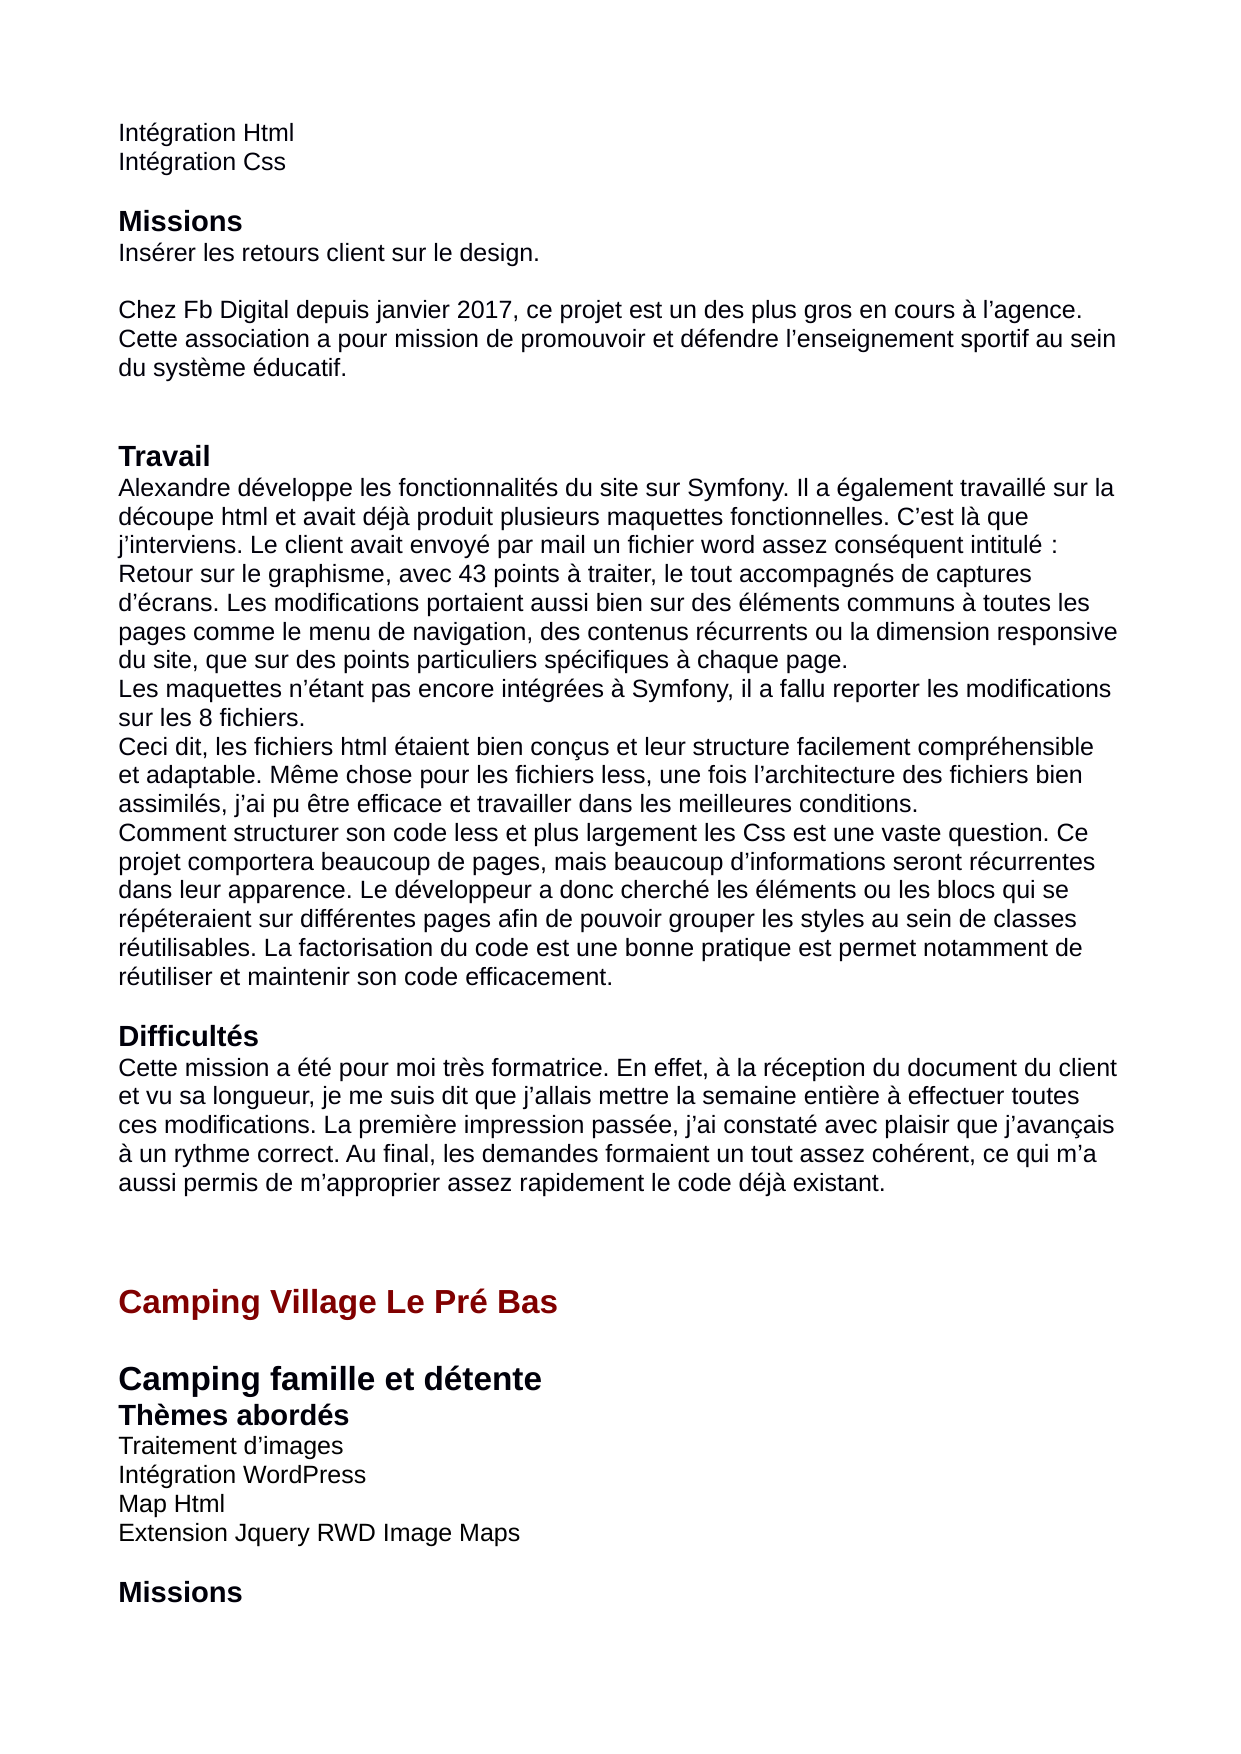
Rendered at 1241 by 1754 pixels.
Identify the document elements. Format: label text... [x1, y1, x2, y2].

text Ceci dit, les fichiers html étaient bien conçus et leur structure facilement compréhensible et adaptable. Même chose pour les fichiers less, une fois l’architecture des fichiers bien assimilés, j’ai pu être efficace et travailler dans les meilleures conditions. [118, 731, 1122, 818]
text Alexandre développe les fonctionnalités du site sur Symfony. Il a également travaillé sur la découpe html et avait déjà produit plusieurs maquettes fonctionnelles. C’est là que j’interviens. Le client avait envoyé par mail un fichier word assez conséquent intitulé : Retour sur le graphisme, avec 43 points à traiter, le tout accompagnés de captures d’écrans. Les modifications portaient aussi bien sur des éléments communs à toutes les pages comme le menu de navigation, des contenus récurrents ou la dimension responsive du site, que sur des points particuliers spécifiques à chaque page. [118, 473, 1122, 674]
text Insérer les retours client sur le design. [118, 238, 1122, 267]
text Cette mission a été pour moi très formatrice. En effet, à la réception du document du client et vu sa longueur, je me suis dit que j’allais mettre la semaine entière à effectuer toutes ces modifications. La première impression passée, j’ai constaté avec plaisir que j’avançais à un rythme correct. Au final, les demandes formaient un tout assez cohérent, ce qui m’a aussi permis de m’approprier assez rapidement le code déjà existant. [118, 1052, 1122, 1196]
text Les maquettes n’étant pas encore intégrées à Symfony, il a fallu reporter les modifications sur les 8 fichiers. [118, 674, 1122, 731]
text Difficultés [118, 1019, 1122, 1052]
text Travail [118, 439, 1122, 473]
text Camping Village Le Pré Bas [118, 1282, 1122, 1321]
text Missions [118, 1575, 1122, 1609]
text Chez Fb Digital depuis janvier 2017, ce projet est un des plus gros en cours à l’agence. Cette association a pour mission de promouvoir et défendre l’enseignement sportif au sein du système éducatif. [118, 295, 1122, 382]
text Traitement d’images [118, 1431, 1122, 1460]
text Map Html [118, 1489, 1122, 1518]
text Comment structurer son code less et plus largement les Css est une vaste question. Ce projet comportera beaucoup de pages, mais beaucoup d’informations seront récurrentes dans leur apparence. Le développeur a donc cherché les éléments ou les blocs qui se répéteraient sur différentes pages afin de pouvoir grouper les styles au sein de classes réutilisables. La factorisation du code est une bonne pratique est permet notamment de réutiliser et maintenir son code efficacement. [118, 818, 1122, 990]
text Intégration Html [118, 118, 1122, 147]
text Camping famille et détente [118, 1359, 1122, 1398]
text Intégration Css [118, 147, 1122, 176]
text Thèmes abordés [118, 1398, 1122, 1431]
text Extension Jquery RWD Image Maps [118, 1518, 1122, 1546]
text Missions [118, 204, 1122, 238]
text Intégration WordPress [118, 1460, 1122, 1489]
